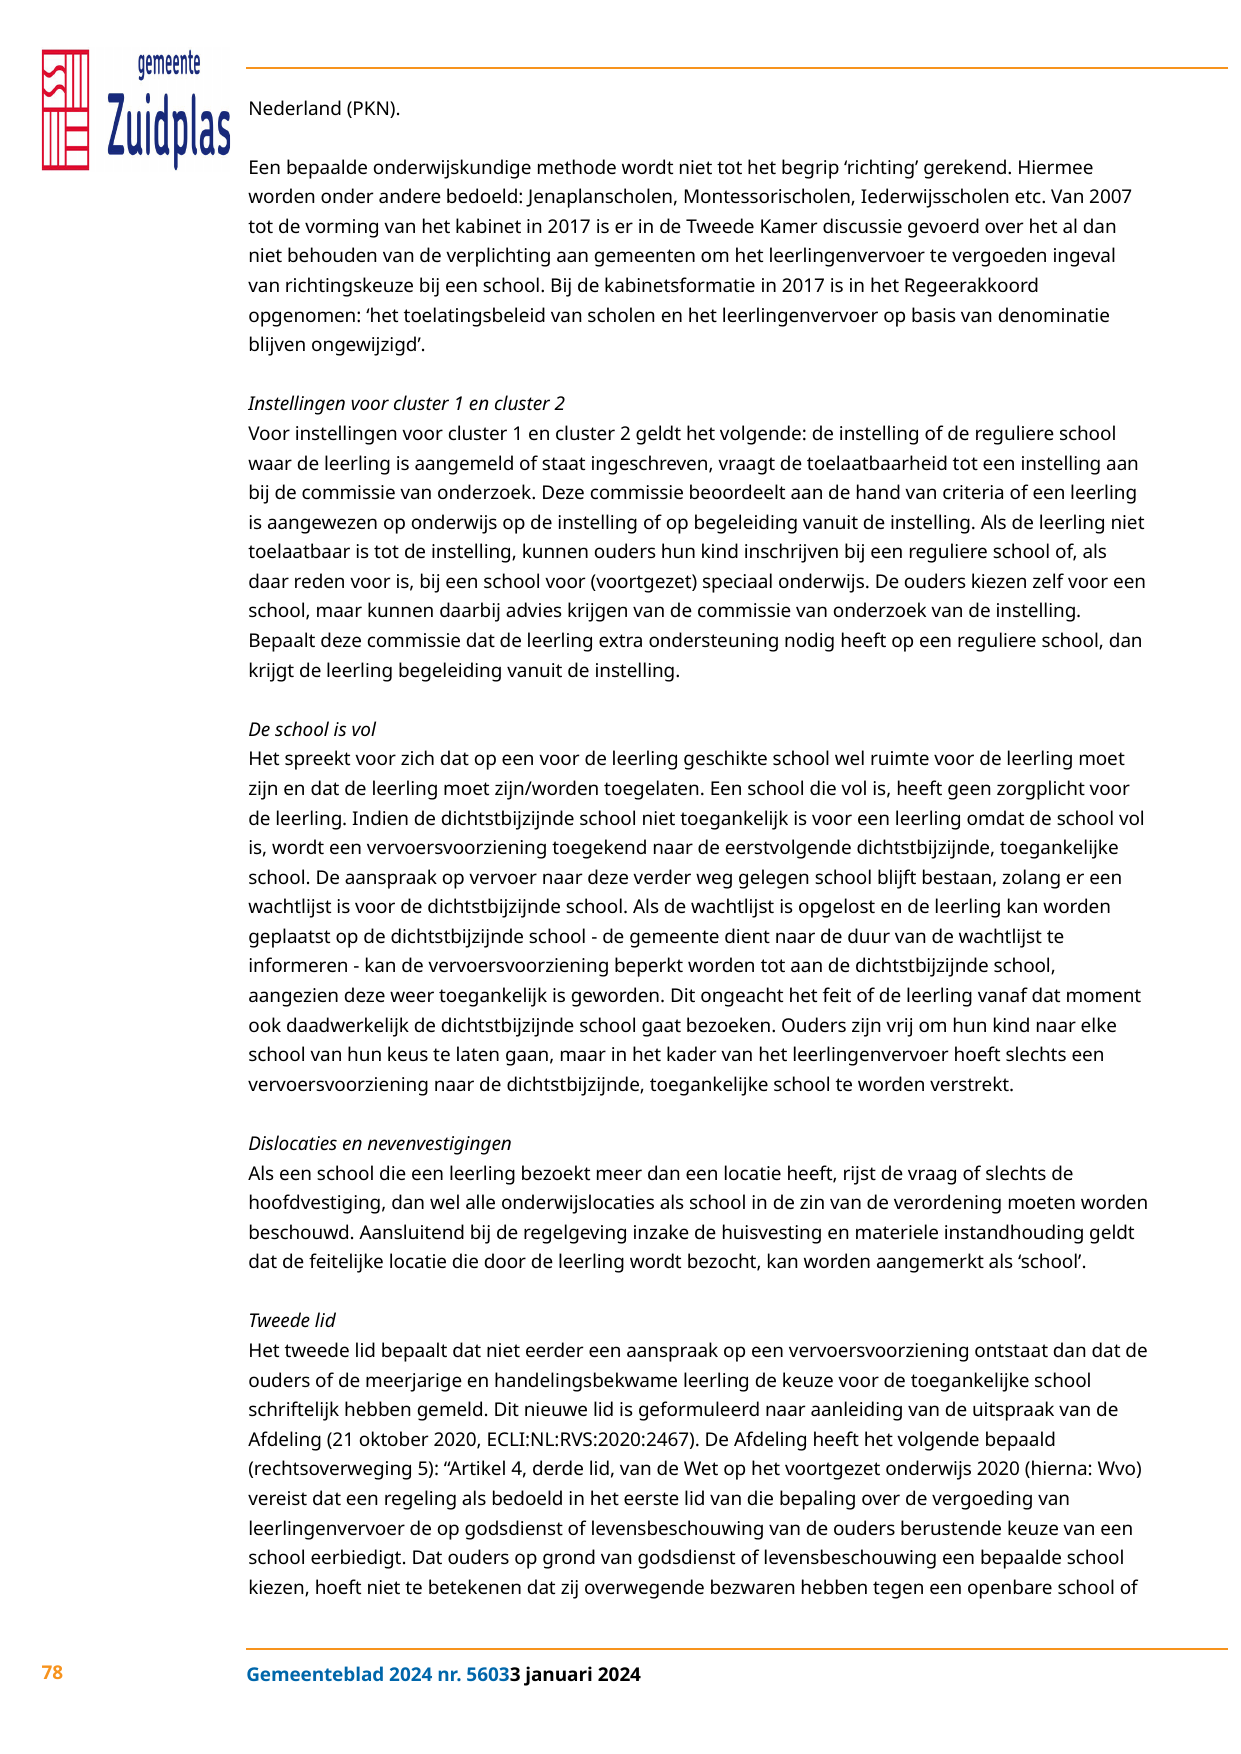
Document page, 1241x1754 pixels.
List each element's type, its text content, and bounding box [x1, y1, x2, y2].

text Nederland (PKN). [248, 95, 1152, 121]
text De school is vol [248, 716, 1152, 742]
text Het spreekt voor zich dat op een voor de leerling geschikte school wel ruimte voor de leerling moet zijn en dat de leerling moet zijn/worden toegelaten. Een school die vol is, heeft geen zorgplicht voor de leerling. Indien de dichtstbijzijnde school niet toegankelijk is voor een leerling omdat de school vol is, wordt een vervoersvoorziening toegekend naar de eerstvolgende dichtstbijzijnde, toegankelijke school. De aanspraak op vervoer naar deze verder weg gelegen school blijft bestaan, zolang er een wachtlijst is voor de dichtstbijzijnde school. Als de wachtlijst is opgelost en de leerling kan worden geplaatst op de dichtstbijzijnde school - de gemeente dient naar de duur van de wachtlijst te informeren - kan de vervoersvoorziening beperkt worden tot aan de dichtstbijzijnde school, aangezien deze weer toegankelijk is geworden. Dit ongeacht het feit of de leerling vanaf dat moment ook daadwerkelijk de dichtstbijzijnde school gaat bezoeken. Ouders zijn vrij om hun kind naar elke school van hun keus te laten gaan, maar in het kader van het leerlingenvervoer hoeft slechts een vervoersvoorziening naar de dichtstbijzijnde, toegankelijke school te worden verstrekt. [248, 746, 1152, 1097]
text Tweede lid [248, 1308, 1152, 1333]
text Dislocaties en nevenvestigingen [248, 1130, 1152, 1156]
picture [41, 47, 231, 172]
text Het tweede lid bepaalt dat niet eerder een aanspraak op een vervoersvoorziening ontstaat dan dat de ouders of de meerjarige en handelingsbekwame leerling de keuze voor de toegankelijke school schriftelijk hebben gemeld. Dit nieuwe lid is geformuleerd naar aanleiding van de uitspraak van de Afdeling (21 oktober 2020, ECLI:NL:RVS:2020:2467). De Afdeling heeft het volgende bepaald (rechtsoverweging 5): “Artikel 4, derde lid, van de Wet op het voortgezet onderwijs 2020 (hierna: Wvo) vereist dat een regeling als bedoeld in het eerste lid van die bepaling over de vergoeding van leerlingenvervoer de op godsdienst of levensbeschouwing van de ouders berustende keuze van een school eerbiedigt. Dat ouders op grond van godsdienst of levensbeschouwing een bepaalde school kiezen, hoeft niet te betekenen dat zij overwegende bezwaren hebben tegen een openbare school of [248, 1337, 1152, 1600]
text Instellingen voor cluster 1 en cluster 2 [248, 391, 1152, 416]
text Als een school die een leerling bezoekt meer dan een locatie heeft, rijst de vraag of slechts de hoofdvestiging, dan wel alle onderwijslocaties als school in de zin van de verordening moeten worden beschouwd. Aansluitend bij de regelgeving inzake de huisvesting en materiele instandhouding geldt dat de feitelijke locatie die door de leerling wordt bezocht, kan worden aangemerkt als ‘school’. [248, 1160, 1152, 1274]
text Een bepaalde onderwijskundige methode wordt niet tot het begrip ‘richting’ gerekend. Hiermee worden onder andere bedoeld: Jenaplanscholen, Montessorischolen, Iederwijsscholen etc. Van 2007 tot de vorming van het kabinet in 2017 is er in de Tweede Kamer discussie gevoerd over het al dan niet behouden van de verplichting aan gemeenten om het leerlingenvervoer te vergoeden ingeval van richtingskeuze bij een school. Bij de kabinetsformatie in 2017 is in het Regeerakkoord opgenomen: ‘het toelatingsbeleid van scholen en het leerlingenvervoer op basis van denominatie blijven ongewijzigd’. [248, 154, 1152, 357]
text Voor instellingen voor cluster 1 en cluster 2 geldt het volgende: de instelling of de reguliere school waar de leerling is aangemeld of staat ingeschreven, vraagt de toelaatbaarheid tot een instelling aan bij de commissie van onderzoek. Deze commissie beoordeelt aan de hand van criteria of een leerling is aangewezen op onderwijs op de instelling of op begeleiding vanuit de instelling. Als de leerling niet toelaatbaar is tot de instelling, kunnen ouders hun kind inschrijven bij een reguliere school of, als daar reden voor is, bij een school voor (voortgezet) speciaal onderwijs. De ouders kiezen zelf voor een school, maar kunnen daarbij advies krijgen van de commissie van onderzoek van de instelling. Bepaalt deze commissie dat de leerling extra ondersteuning nodig heeft op een reguliere school, dan krijgt de leerling begeleiding vanuit de instelling. [248, 420, 1152, 683]
